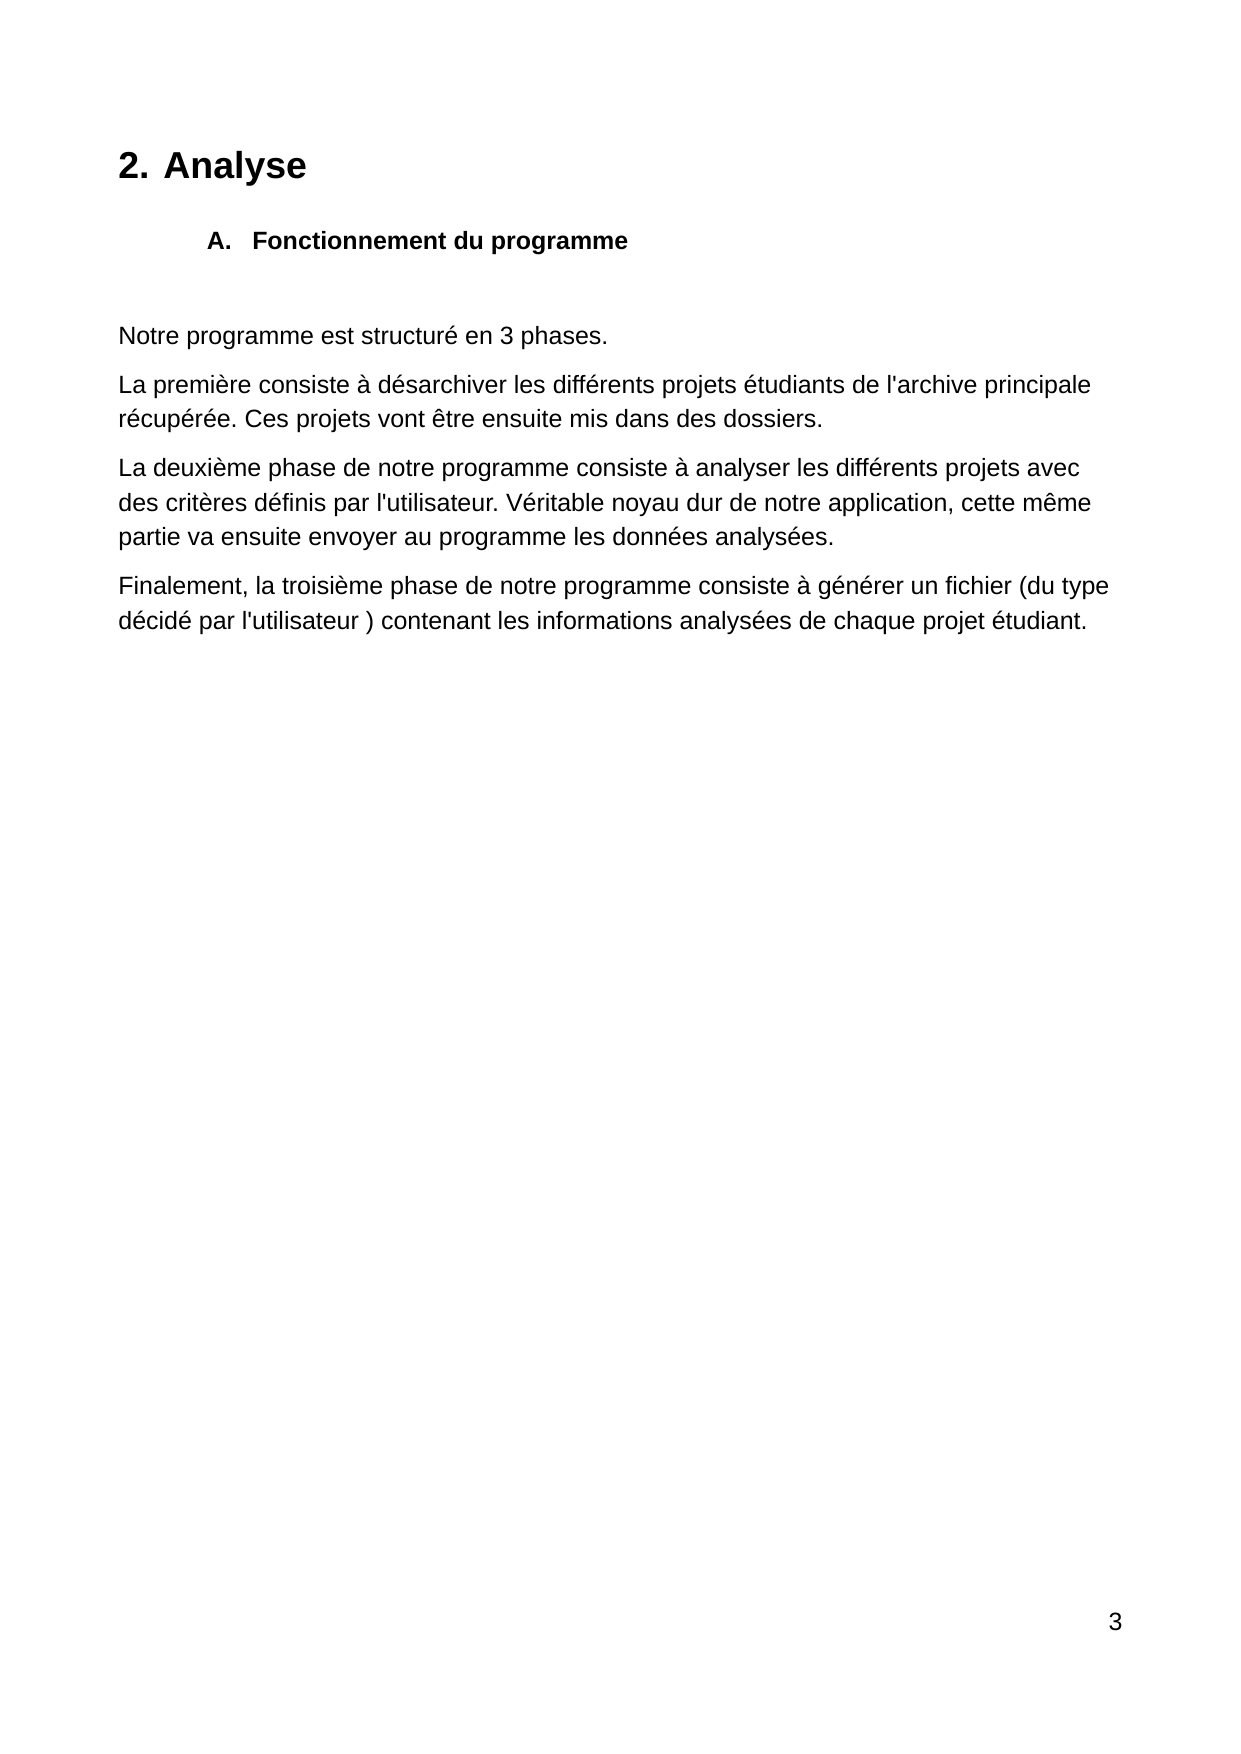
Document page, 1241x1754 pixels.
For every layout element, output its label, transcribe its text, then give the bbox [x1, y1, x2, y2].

text La deuxième phase de notre programme consiste à analyser les différents projets avec des critères définis par l'utilisateur. Véritable noyau dur de notre application, cette même partie va ensuite envoyer au programme les données analysées. [118, 453, 1122, 551]
text Notre programme est structuré en 3 phases. [118, 321, 1122, 349]
subtitle Fonctionnement du programme [178, 226, 1122, 255]
subtitle Analyse [118, 143, 1122, 186]
text Finalement, la troisième phase de notre programme consiste à générer un fichier (du type décidé par l'utilisateur ) contenant les informations analysées de chaque projet étudiant. [118, 571, 1122, 634]
text La première consiste à désarchiver les différents projets étudiants de l'archive principale récupérée. Ces projets vont être ensuite mis dans des dossiers. [118, 370, 1122, 433]
